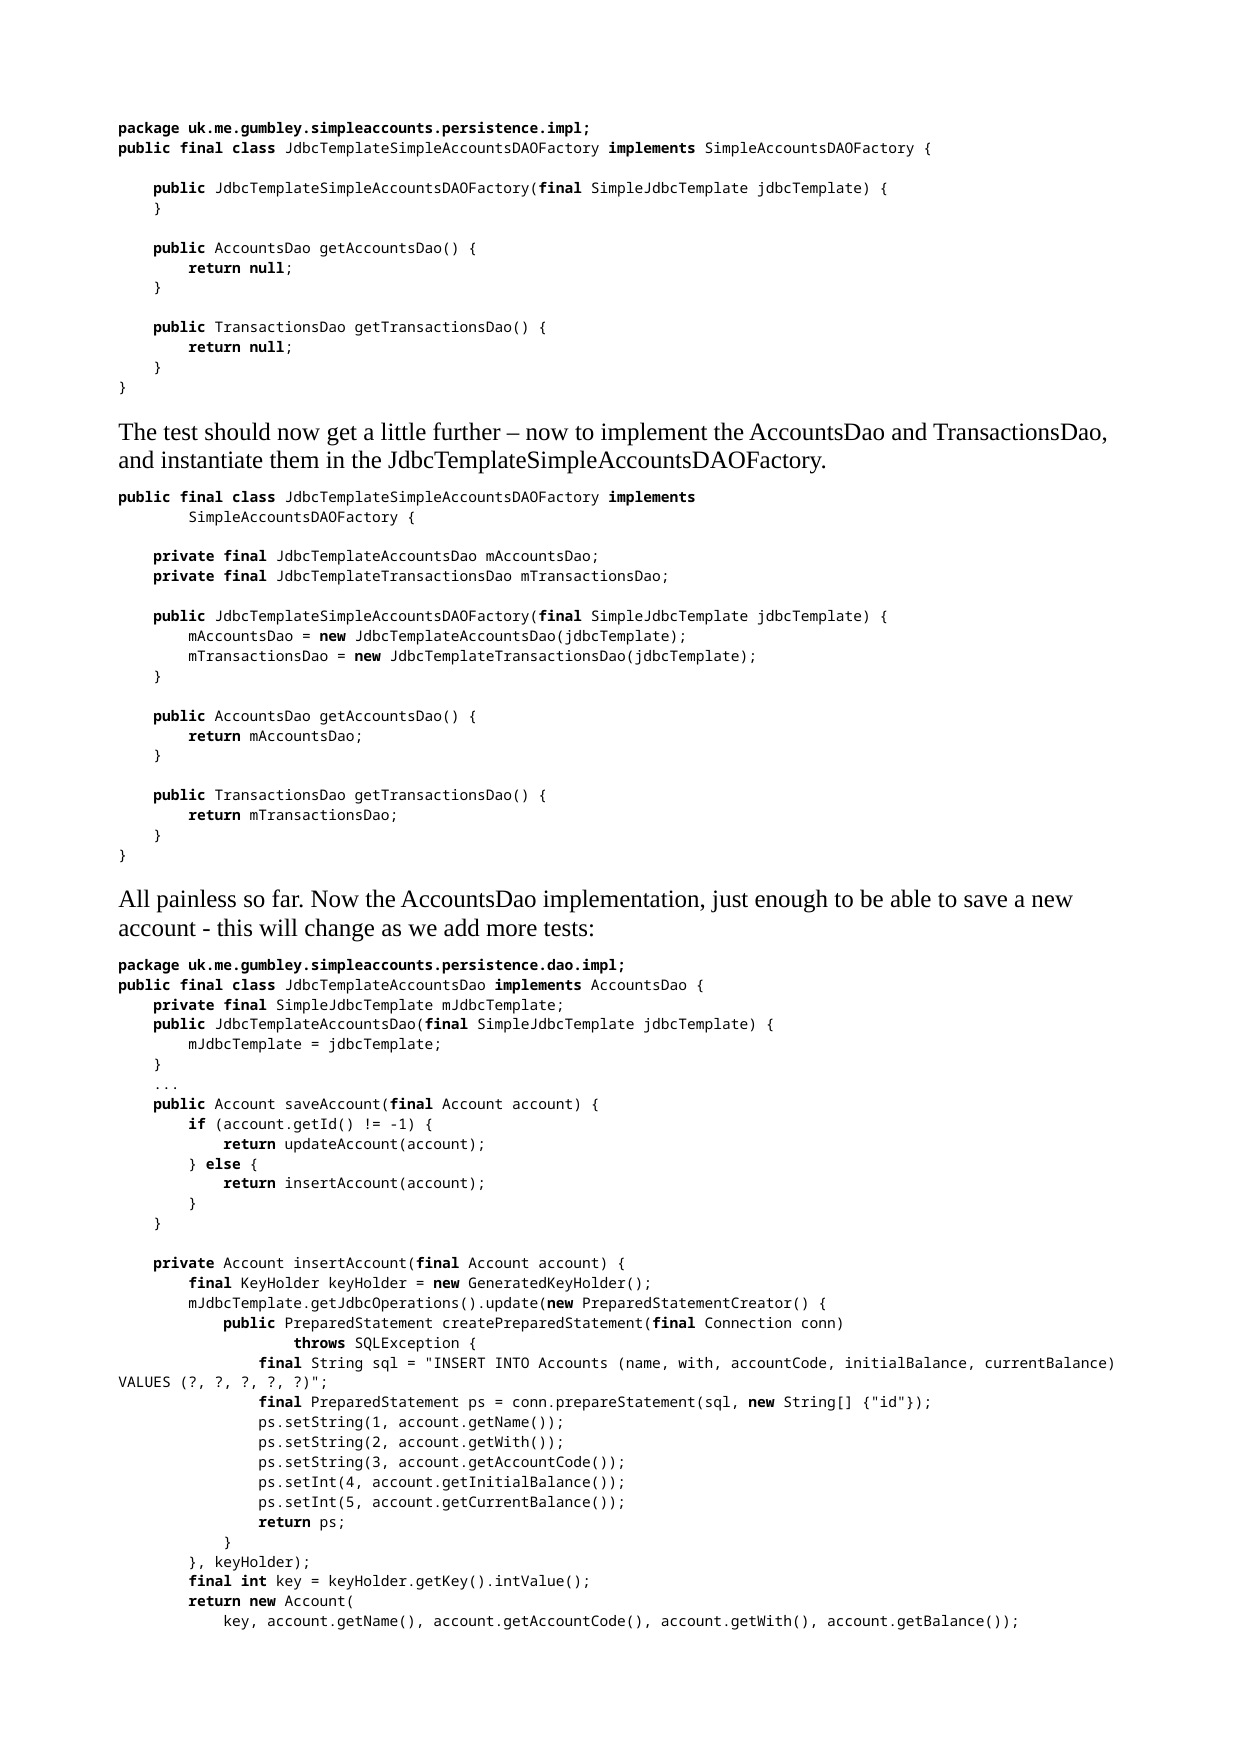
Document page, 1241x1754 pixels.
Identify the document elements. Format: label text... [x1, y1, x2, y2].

text return insertAccount(account); [118, 1173, 1122, 1193]
text return mTransactionsDao; [118, 805, 1122, 825]
text } [118, 825, 1122, 845]
text mTransactionsDao = new JdbcTemplateTransactionsDao(jdbcTemplate); [118, 646, 1122, 666]
text public TransactionsDao getTransactionsDao() { [118, 785, 1122, 805]
text The test should now get a little further – now to implement the AccountsDao and TransactionsDao, and instantiate them in the JdbcTemplateSimpleAccountsDAOFactory. [118, 417, 1122, 474]
text } [118, 198, 1122, 218]
text } [118, 1531, 1122, 1551]
text All painless so far. Now the AccountsDao implementation, just enough to be able to save a new account - this will change as we add more tests: [118, 884, 1122, 942]
text public Account saveAccount(final Account account) { [118, 1094, 1122, 1114]
text public PreparedStatement createPreparedStatement(final Connection conn) [118, 1313, 1122, 1332]
text ps.setInt(5, account.getCurrentBalance()); [118, 1492, 1122, 1512]
text return updateAccount(account); [118, 1133, 1122, 1153]
text package uk.me.gumbley.simpleaccounts.persistence.dao.impl; [118, 954, 1122, 974]
text public JdbcTemplateSimpleAccountsDAOFactory(final SimpleJdbcTemplate jdbcTemplate) { [118, 606, 1122, 626]
text throws SQLException { [118, 1332, 1122, 1352]
text if (account.getId() != -1) { [118, 1114, 1122, 1133]
text return null; [118, 257, 1122, 277]
text } [118, 1213, 1122, 1233]
text public TransactionsDao getTransactionsDao() { [118, 317, 1122, 337]
text return ps; [118, 1512, 1122, 1531]
text mJdbcTemplate.getJdbcOperations().update(new PreparedStatementCreator() { [118, 1293, 1122, 1313]
text mJdbcTemplate = jdbcTemplate; [118, 1034, 1122, 1054]
text public JdbcTemplateAccountsDao(final SimpleJdbcTemplate jdbcTemplate) { [118, 1014, 1122, 1034]
text key, account.getName(), account.getAccountCode(), account.getWith(), account.getBalance()); [118, 1611, 1122, 1631]
text ... [118, 1074, 1122, 1094]
text }, keyHolder); [118, 1551, 1122, 1571]
text SimpleAccountsDAOFactory { [118, 506, 1122, 526]
text } [118, 845, 1122, 864]
text return null; [118, 337, 1122, 357]
text return mAccountsDao; [118, 725, 1122, 745]
text public final class JdbcTemplateAccountsDao implements AccountsDao { [118, 974, 1122, 994]
text } [118, 277, 1122, 297]
text public final class JdbcTemplateSimpleAccountsDAOFactory implements SimpleAccountsDAOFactory { [118, 138, 1122, 158]
text final String sql = "INSERT INTO Accounts (name, with, accountCode, initialBalance, currentBalance) VALUES (?, ?, ?, ?, ?)"; [118, 1352, 1122, 1392]
text public final class JdbcTemplateSimpleAccountsDAOFactory implements [118, 487, 1122, 506]
text return new Account( [118, 1591, 1122, 1611]
text private final JdbcTemplateTransactionsDao mTransactionsDao; [118, 566, 1122, 586]
text public AccountsDao getAccountsDao() { [118, 237, 1122, 257]
text ps.setString(3, account.getAccountCode()); [118, 1452, 1122, 1472]
text final int key = keyHolder.getKey().intValue(); [118, 1571, 1122, 1591]
text } [118, 1054, 1122, 1074]
text } [118, 357, 1122, 377]
text } [118, 1193, 1122, 1213]
text ps.setString(1, account.getName()); [118, 1412, 1122, 1432]
text public AccountsDao getAccountsDao() { [118, 705, 1122, 725]
text final PreparedStatement ps = conn.prepareStatement(sql, new String[] {"id"}); [118, 1392, 1122, 1412]
text } [118, 745, 1122, 765]
text public JdbcTemplateSimpleAccountsDAOFactory(final SimpleJdbcTemplate jdbcTemplate) { [118, 178, 1122, 198]
text final KeyHolder keyHolder = new GeneratedKeyHolder(); [118, 1273, 1122, 1293]
text } [118, 666, 1122, 686]
text package uk.me.gumbley.simpleaccounts.persistence.impl; [118, 118, 1122, 138]
text private final SimpleJdbcTemplate mJdbcTemplate; [118, 994, 1122, 1014]
text private Account insertAccount(final Account account) { [118, 1253, 1122, 1273]
text ps.setString(2, account.getWith()); [118, 1432, 1122, 1452]
text } [118, 377, 1122, 397]
text ps.setInt(4, account.getInitialBalance()); [118, 1472, 1122, 1492]
text mAccountsDao = new JdbcTemplateAccountsDao(jdbcTemplate); [118, 626, 1122, 646]
text private final JdbcTemplateAccountsDao mAccountsDao; [118, 546, 1122, 566]
text } else { [118, 1153, 1122, 1173]
